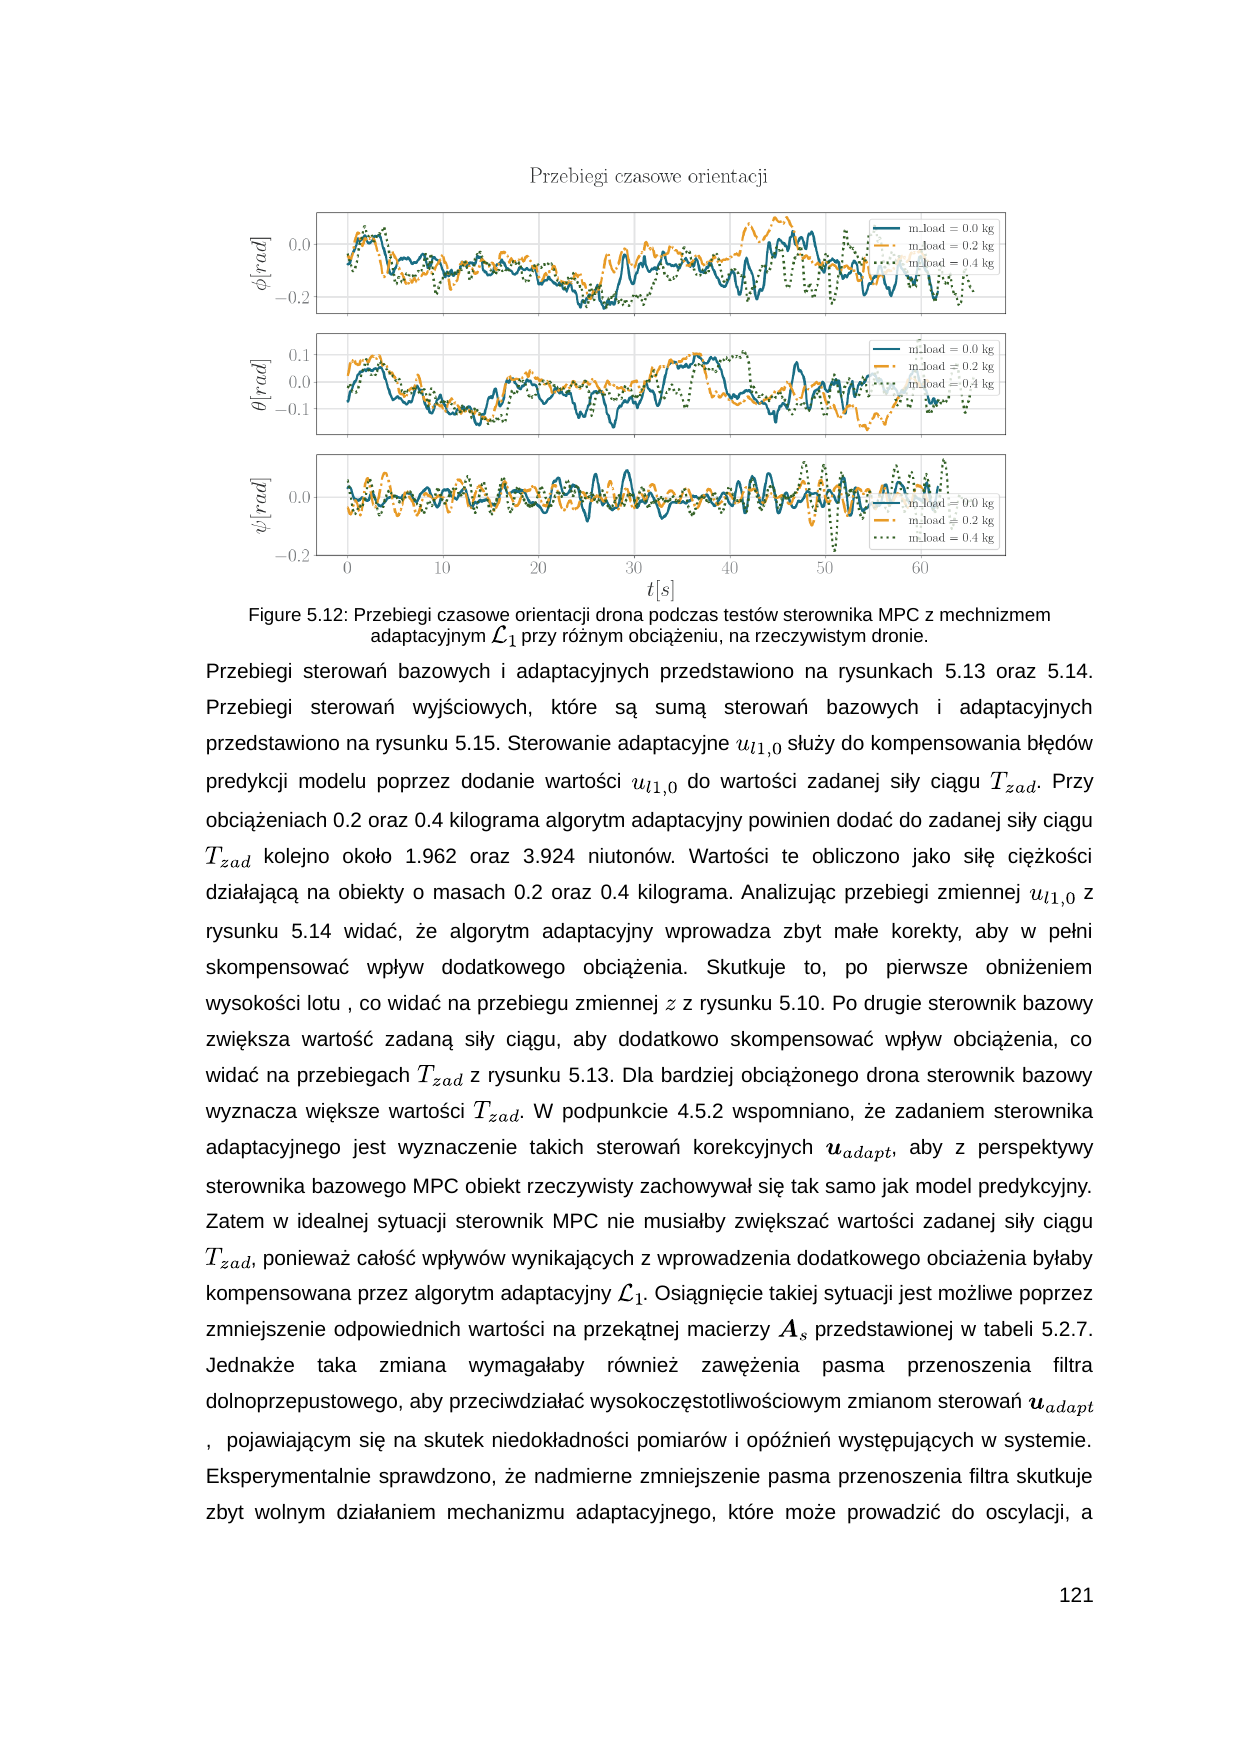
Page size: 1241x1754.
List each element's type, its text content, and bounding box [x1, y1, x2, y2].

text Figure 5.12: Przebiegi czasowe orientacji drona podczas testów sterownika MPC z mechnizmem adaptacyjnym przy różnym obciążeniu, na rzeczywistym dronie. [206, 604, 1093, 647]
text Przebiegi sterowań bazowych i adaptacyjnych przedstawiono na rysunkach 5.13 oraz 5.14. Przebiegi sterowań wyjściowych, które są sumą sterowań bazowych i adaptacyjnych przedstawiono na rysunku 5.15. Sterowanie adaptacyjne służy do kompensowania błędów predykcji modelu poprzez dodanie wartości do wartości zadanej siły ciągu . Przy obciążeniach 0.2 oraz 0.4 kilograma algorytm adaptacyjny powinien dodać do zadanej siły ciągu kolejno około 1.962 oraz 3.924 niutonów. Wartości te obliczono jako siłę ciężkości działającą na obiekty o masach 0.2 oraz 0.4 kilograma. Analizując przebiegi zmiennej z rysunku 5.14 widać, że algorytm adaptacyjny wprowadza zbyt małe korekty, aby w pełni skompensować wpływ dodatkowego obciążenia. Skutkuje to, po pierwsze obniżeniem wysokości lotu , co widać na przebiegu zmiennej z rysunku 5.10. Po drugie sterownik bazowy zwiększa wartość zadaną siły ciągu, aby dodatkowo skompensować wpływ obciążenia, co widać na przebiegach z rysunku 5.13. Dla bardziej obciążonego drona sterownik bazowy wyznacza większe wartości . W podpunkcie 4.5.2 wspomniano, że zadaniem sterownika adaptacyjnego jest wyznaczenie takich sterowań korekcyjnych , aby z perspektywy sterownika bazowego MPC obiekt rzeczywisty zachowywał się tak samo jak model predykcyjny. Zatem w idealnej sytuacji sterownik MPC nie musiałby zwiększać wartości zadanej siły ciągu , ponieważ całość wpływów wynikających z wprowadzenia dodatkowego obciażenia byłaby kompensowana przez algorytm adaptacyjny . Osiągnięcie takiej sytuacji jest możliwe poprzez zmniejszenie odpowiednich wartości na przekątnej macierzy przedstawionej w tabeli 5.2.7. Jednakże taka zmiana wymagałaby również zawężenia pasma przenoszenia filtra dolnoprzepustowego, aby przeciwdziałać wysokoczęstotliwościowym zmianom sterowań , pojawiającym się na skutek niedokładności pomiarów i opóźnień występujących w systemie. Eksperymentalnie sprawdzono, że nadmierne zmniejszenie pasma przenoszenia filtra skutkuje zbyt wolnym działaniem mechanizmu adaptacyjnego, które może prowadzić do oscylacji, a [206, 647, 1093, 1524]
picture [205, 159, 1094, 604]
